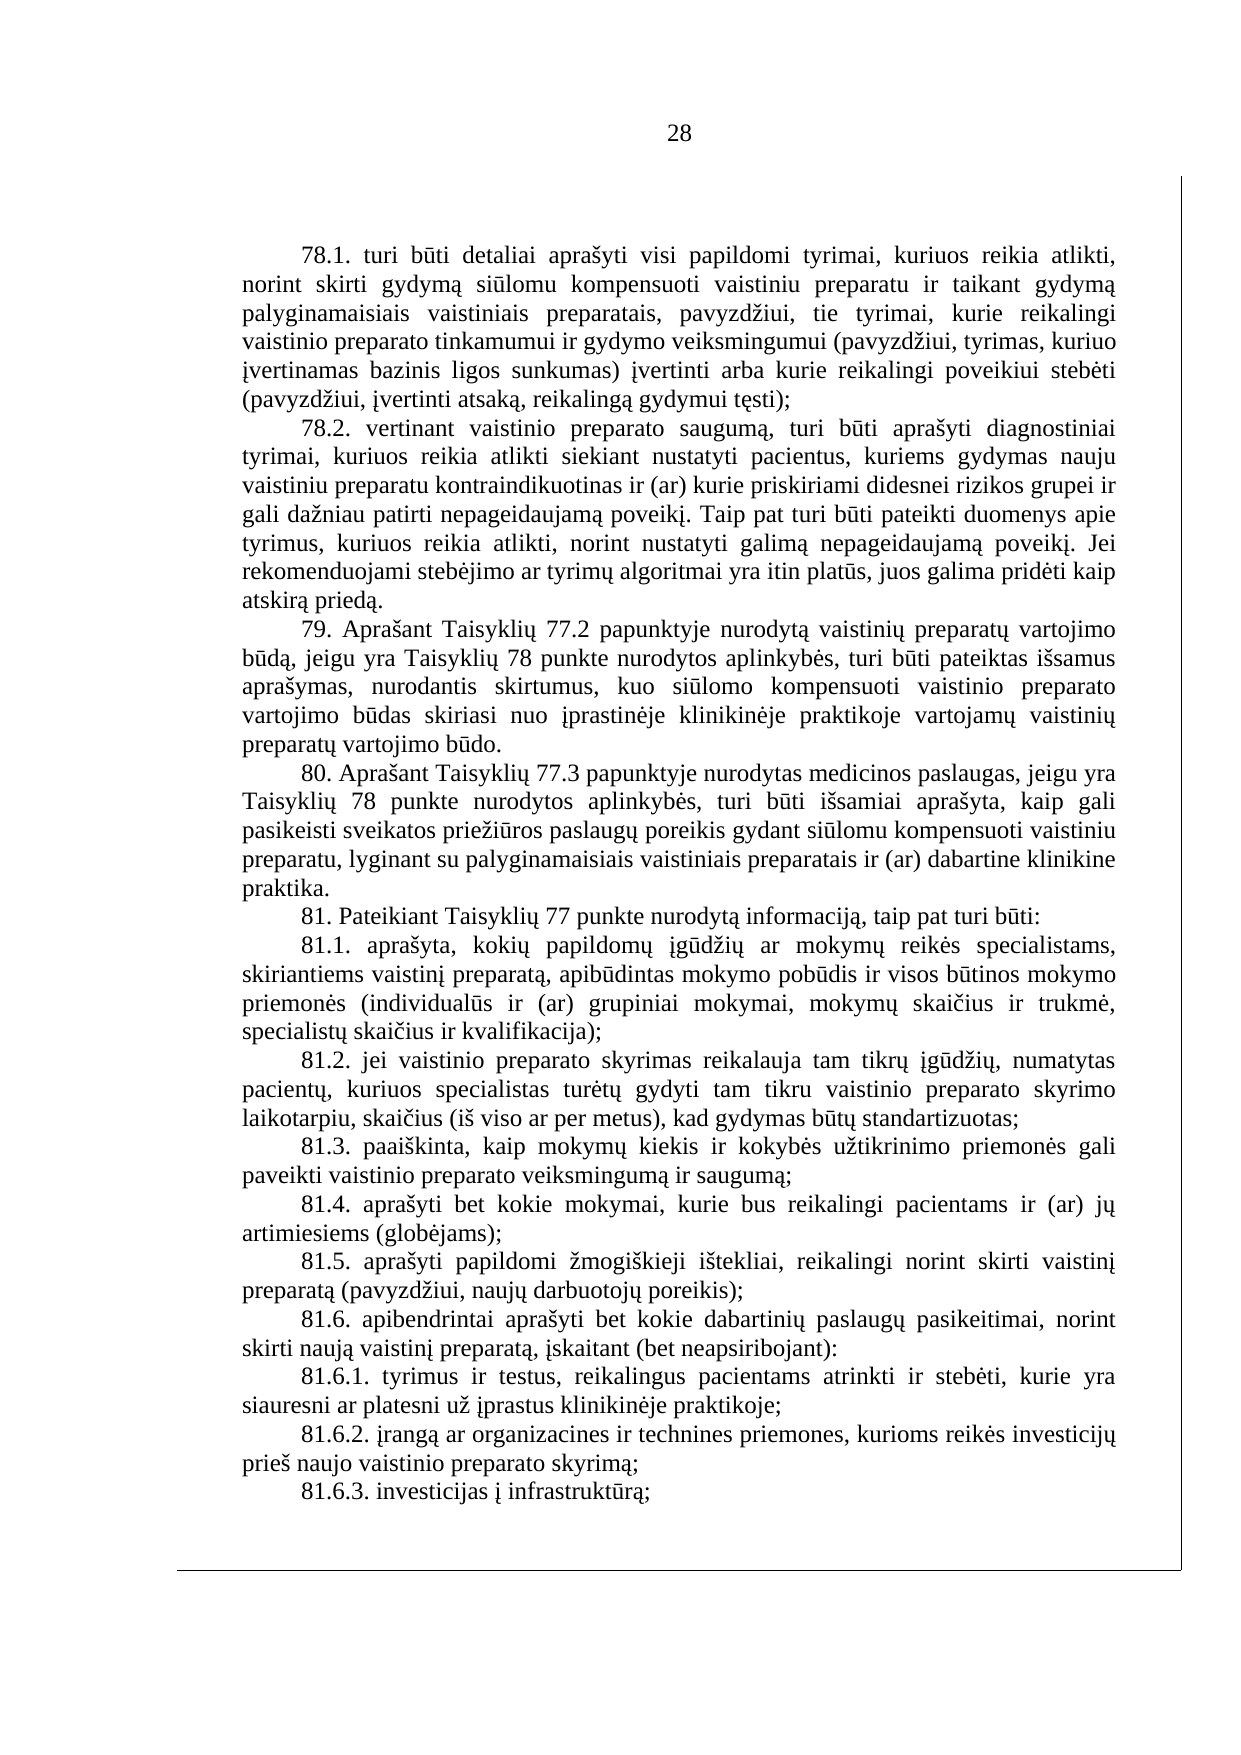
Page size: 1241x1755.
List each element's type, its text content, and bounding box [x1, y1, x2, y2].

text 78.1. turi būti detaliai aprašyti visi papildomi tyrimai, kuriuos reikia atlikti, norint skirti gydymą siūlomu kompensuoti vaistiniu preparatu ir taikant gydymą palyginamaisiais vaistiniais preparatais, pavyzdžiui, tie tyrimai, kurie reikalingi vaistinio preparato tinkamumui ir gydymo veiksmingumui (pavyzdžiui, tyrimas, kuriuo įvertinamas bazinis ligos sunkumas) įvertinti arba kurie reikalingi poveikiui stebėti (pavyzdžiui, įvertinti atsaką, reikalingą gydymui tęsti); [177, 176, 1181, 413]
text 81. Pateikiant Taisyklių 77 punkte nurodytą informaciją, taip pat turi būti: [177, 901, 1181, 930]
text 81.6.1. tyrimus ir testus, reikalingus pacientams atrinkti ir stebėti, kurie yra siauresni ar platesni už įprastus klinikinėje praktikoje; [177, 1361, 1181, 1419]
text 81.6.3. investicijas į infrastruktūrą; [177, 1476, 1181, 1570]
text 81.1. aprašyta, kokių papildomų įgūdžių ar mokymų reikės specialistams, skiriantiems vaistinį preparatą, apibūdintas mokymo pobūdis ir visos būtinos mokymo priemonės (individualūs ir (ar) grupiniai mokymai, mokymų skaičius ir trukmė, specialistų skaičius ir kvalifikacija); [177, 930, 1181, 1045]
text 81.5. aprašyti papildomi žmogiškieji ištekliai, reikalingi norint skirti vaistinį preparatą (pavyzdžiui, naujų darbuotojų poreikis); [177, 1246, 1181, 1304]
text 78.2. vertinant vaistinio preparato saugumą, turi būti aprašyti diagnostiniai tyrimai, kuriuos reikia atlikti siekiant nustatyti pacientus, kuriems gydymas nauju vaistiniu preparatu kontraindikuotinas ir (ar) kurie priskiriami didesnei rizikos grupei ir gali dažniau patirti nepageidaujamą poveikį. Taip pat turi būti pateikti duomenys apie tyrimus, kuriuos reikia atlikti, norint nustatyti galimą nepageidaujamą poveikį. Jei rekomenduojami stebėjimo ar tyrimų algoritmai yra itin platūs, juos galima pridėti kaip atskirą priedą. [177, 413, 1181, 614]
text 80. Aprašant Taisyklių 77.3 papunktyje nurodytas medicinos paslaugas, jeigu yra Taisyklių 78 punkte nurodytos aplinkybės, turi būti išsamiai aprašyta, kaip gali pasikeisti sveikatos priežiūros paslaugų poreikis gydant siūlomu kompensuoti vaistiniu preparatu, lyginant su palyginamaisiais vaistiniais preparatais ir (ar) dabartine klinikine praktika. [177, 758, 1181, 901]
text 81.3. paaiškinta, kaip mokymų kiekis ir kokybės užtikrinimo priemonės gali paveikti vaistinio preparato veiksmingumą ir saugumą; [177, 1131, 1181, 1189]
text 81.6.2. įrangą ar organizacines ir technines priemones, kurioms reikės investicijų prieš naujo vaistinio preparato skyrimą; [177, 1419, 1181, 1476]
text 81.2. jei vaistinio preparato skyrimas reikalauja tam tikrų įgūdžių, numatytas pacientų, kuriuos specialistas turėtų gydyti tam tikru vaistinio preparato skyrimo laikotarpiu, skaičius (iš viso ar per metus), kad gydymas būtų standartizuotas; [177, 1045, 1181, 1131]
text 81.4. aprašyti bet kokie mokymai, kurie bus reikalingi pacientams ir (ar) jų artimiesiems (globėjams); [177, 1189, 1181, 1246]
text 79. Aprašant Taisyklių 77.2 papunktyje nurodytą vaistinių preparatų vartojimo būdą, jeigu yra Taisyklių 78 punkte nurodytos aplinkybės, turi būti pateiktas išsamus aprašymas, nurodantis skirtumus, kuo siūlomo kompensuoti vaistinio preparato vartojimo būdas skiriasi nuo įprastinėje klinikinėje praktikoje vartojamų vaistinių preparatų vartojimo būdo. [177, 614, 1181, 758]
text 81.6. apibendrintai aprašyti bet kokie dabartinių paslaugų pasikeitimai, norint skirti naują vaistinį preparatą, įskaitant (bet neapsiribojant): [177, 1304, 1181, 1361]
